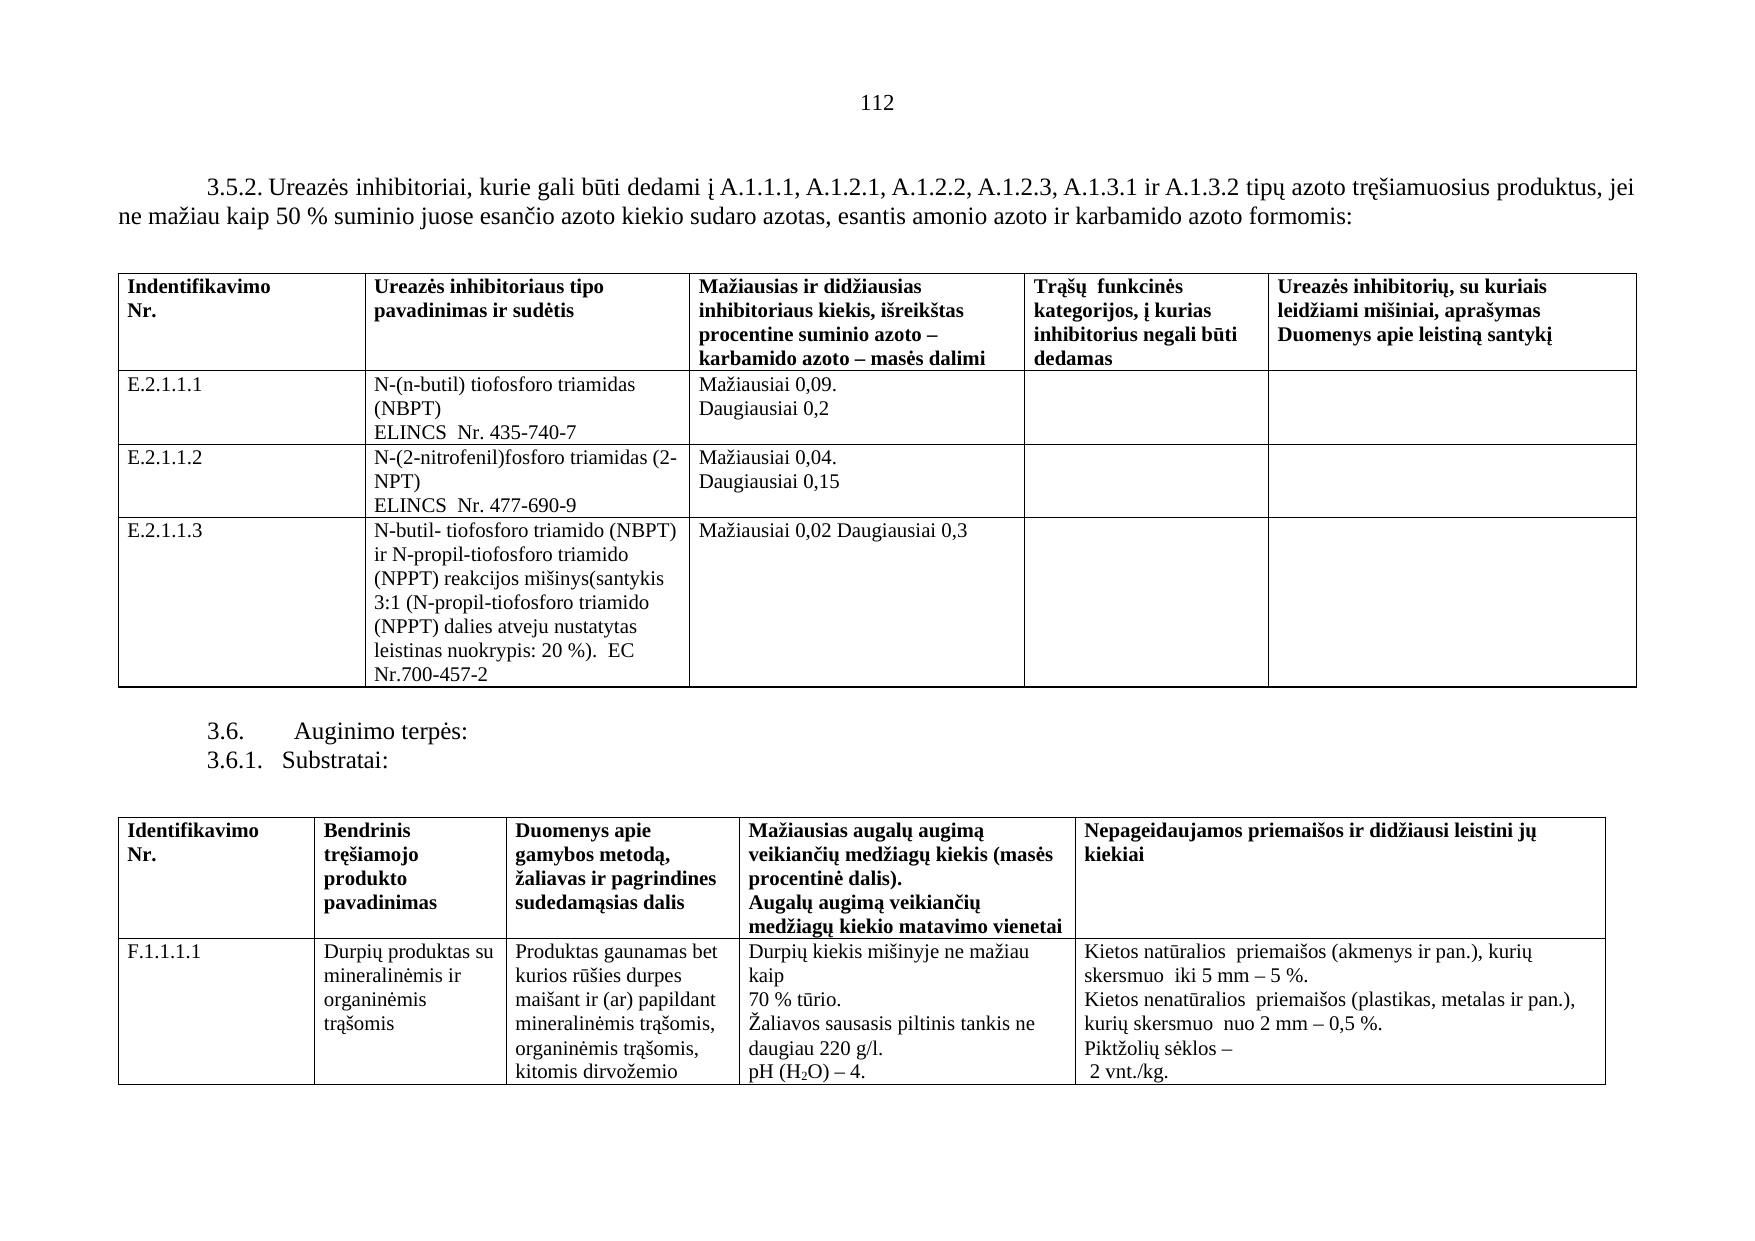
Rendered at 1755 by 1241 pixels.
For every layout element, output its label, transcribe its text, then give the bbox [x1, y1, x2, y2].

table_cell Kietos natūralios priemaišos (akmenys ir pan.), kurių skersmuo iki 5 mm – 5 %. Kietos nenatūralios priemaišos (plastikas, metalas ir pan.), kurių skersmuo nuo 2 mm – 0,5 %. Piktžolių sėklos – 2 vnt./kg. [1076, 939, 1605, 1083]
table_header Mažiausias augalų augimą veikiančių medžiagų kiekis (masės procentinė dalis). Augalų augimą veikiančių medžiagų kiekio matavimo vienetai [740, 818, 1075, 938]
table_header Ureazės inhibitorių, su kuriais leidžiami mišiniai, aprašymas Duomenys apie leistiną santykį [1269, 274, 1636, 370]
table_header Nepageidaujamos priemaišos ir didžiausi leistini jų kiekiai [1076, 818, 1605, 938]
table_cell N-(2-nitrofenil)fosforo triamidas (2-NPT) ELINCS Nr. 477-690-9 [366, 445, 689, 517]
table_cell Mažiausiai 0,09. Daugiausiai 0,2 [690, 371, 1024, 444]
table_header Trąšų funkcinės kategorijos, į kurias inhibitorius negali būti dedamas [1025, 274, 1268, 370]
table_cell [1025, 371, 1268, 444]
text 3.6.1. Substratai: [207, 745, 1636, 774]
table_cell [1269, 445, 1636, 517]
table_cell [1269, 518, 1636, 686]
table_cell [1269, 371, 1636, 444]
table_cell E.2.1.1.3 [119, 518, 365, 686]
table_header Identifikavimo Nr. [119, 818, 314, 938]
table_header Indentifikavimo Nr. [119, 274, 365, 370]
table_header Duomenys apie gamybos metodą, žaliavas ir pagrindines sudedamąsias dalis [507, 818, 739, 938]
table_cell F.1.1.1.1 [119, 939, 314, 1083]
text 3.6. Auginimo terpės: [207, 716, 1636, 745]
table_cell Mažiausiai 0,04. Daugiausiai 0,15 [690, 445, 1024, 517]
table_cell N-butil- tiofosforo triamido (NBPT) ir N-propil-tiofosforo triamido (NPPT) reakcijos mišinys(santykis 3:1 (N-propil-tiofosforo triamido (NPPT) dalies atveju nustatytas leistinas nuokrypis: 20 %). EC Nr.700-457-2 [366, 518, 689, 686]
table_cell [1025, 518, 1268, 686]
table_cell Durpių produktas su mineralinėmis ir organinėmis trąšomis [315, 939, 506, 1083]
table_cell [1025, 445, 1268, 517]
table_cell Durpių kiekis mišinyje ne mažiau kaip 70 % tūrio. Žaliavos sausasis piltinis tankis ne daugiau 220 g/l. pH (H2O) – 4. [740, 939, 1075, 1083]
table_cell E.2.1.1.1 [119, 371, 365, 444]
table_cell Produktas gaunamas bet kurios rūšies durpes maišant ir (ar) papildant mineralinėmis trąšomis, organinėmis trąšomis, kitomis dirvožemio [507, 939, 739, 1083]
table_header Mažiausias ir didžiausias inhibitoriaus kiekis, išreikštas procentine suminio azoto – karbamido azoto – masės dalimi [690, 274, 1024, 370]
table_cell Mažiausiai 0,02 Daugiausiai 0,3 [690, 518, 1024, 686]
table_cell N-(n-butil) tiofosforo triamidas (NBPT) ELINCS Nr. 435-740-7 [366, 371, 689, 444]
table_header Ureazės inhibitoriaus tipo pavadinimas ir sudėtis [366, 274, 689, 370]
text 3.5.2. Ureazės inhibitoriai, kurie gali būti dedami į A.1.1.1, A.1.2.1, A.1.2.2, A.1.2.3, A.1.3.1 ir A.1.3.2 tipų azoto tręšiamuosius produktus, jei ne mažiau kaip 50 % suminio juose esančio azoto kiekio sudaro azotas, esantis amonio azoto ir karbamido azoto formomis: [118, 172, 1636, 230]
table_header Bendrinis tręšiamojo produkto pavadinimas [315, 818, 506, 938]
table_cell E.2.1.1.2 [119, 445, 365, 517]
